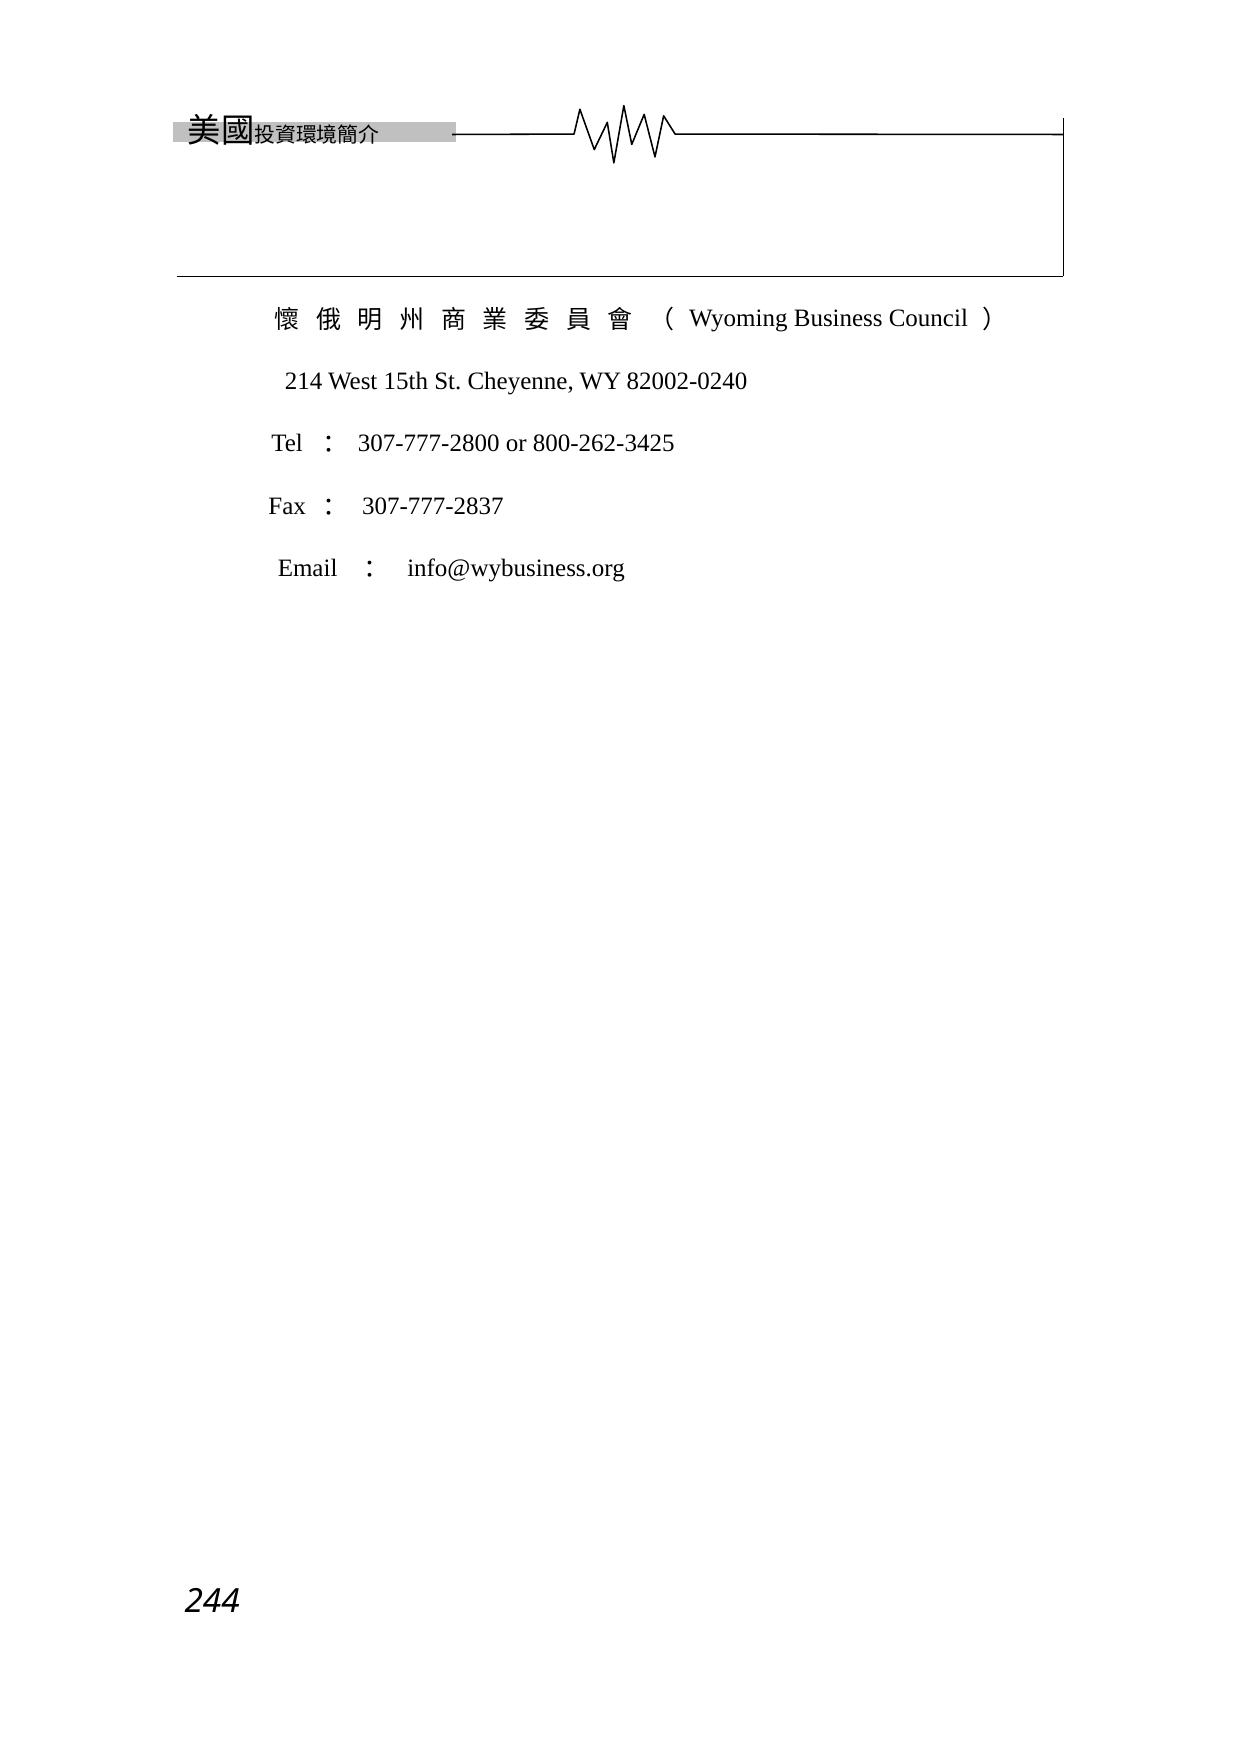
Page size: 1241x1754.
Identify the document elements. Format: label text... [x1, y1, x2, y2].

text Fax：307-777-2837 [183, 463, 1058, 526]
text 214 West 15th St. Cheyenne, WY 82002-0240 [183, 338, 1058, 401]
text Email：info@wybusiness.org [183, 526, 1058, 588]
text 懷俄明州商業委員會（Wyoming Business Council） [183, 276, 1058, 338]
text Tel：307-777-2800 or 800-262-3425 [183, 401, 1058, 463]
